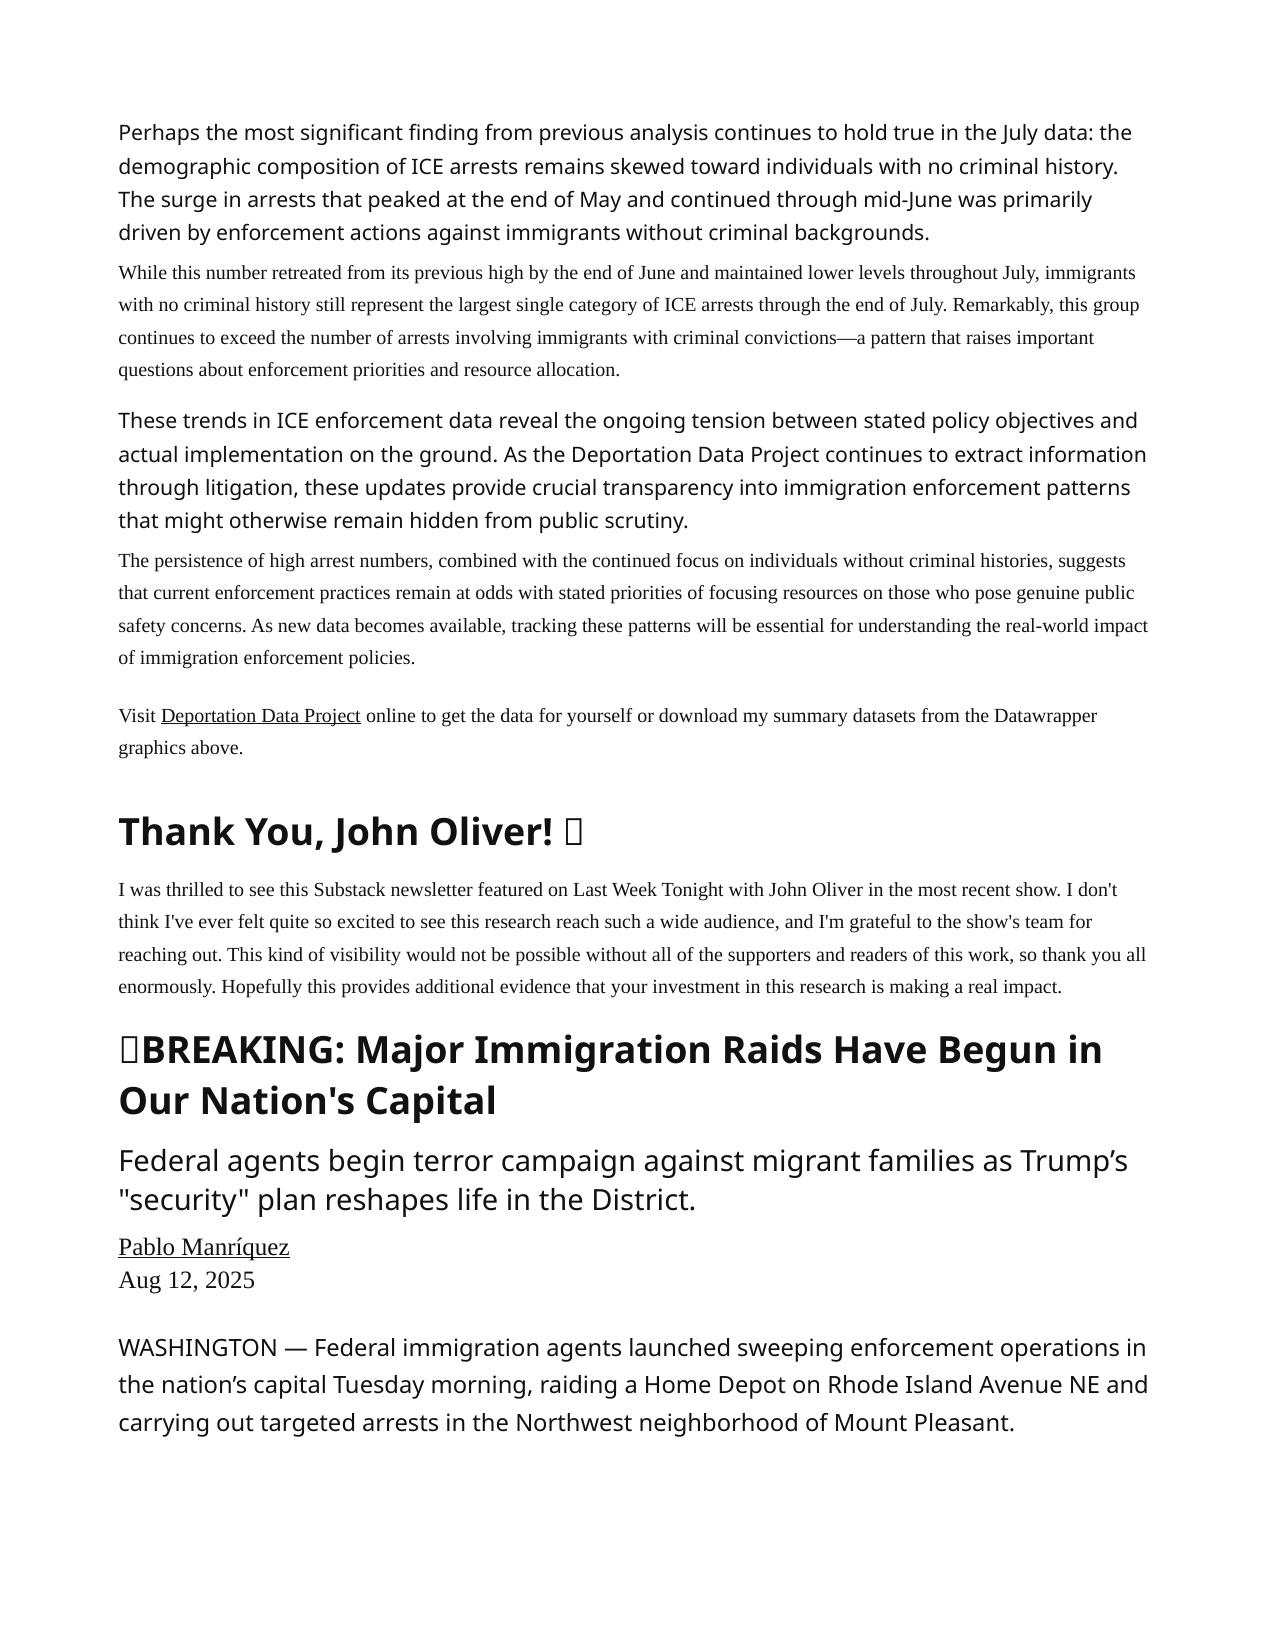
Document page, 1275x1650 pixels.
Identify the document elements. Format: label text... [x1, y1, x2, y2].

text Aug 12, 2025 [118, 1265, 1157, 1294]
text While this number retreated from its previous high by the end of June and maintained lower levels throughout July, immigrants with no criminal history still represent the largest single category of ICE arrests through the end of July. Remarkably, this group continues to exceed the number of arrests involving immigrants with criminal convictions—a pattern that raises important questions about enforcement priorities and resource allocation. [118, 251, 1157, 381]
text Perhaps the most significant finding from previous analysis continues to hold true in the July data: the demographic composition of ICE arrests remains skewed toward individuals with no criminal history. The surge in arrests that peaked at the end of May and continued through mid-June was primarily driven by enforcement actions against immigrants without criminal backgrounds. [118, 118, 1157, 247]
text Visit Deportation Data Project online to get the data for yourself or download my summary datasets from the Datawrapper graphics above. [118, 694, 1157, 759]
subtitle 🚨BREAKING: Major Immigration Raids Have Begun in Our Nation's Capital [118, 1023, 1157, 1125]
text WASHINGTON — Federal immigration agents launched sweeping enforcement operations in the nation’s capital Tuesday morning, raiding a Home Depot on Rhode Island Avenue NE and carrying out targeted arrests in the Northwest neighborhood of Mount Pleasant. [118, 1331, 1157, 1438]
text Pablo Manríquez [118, 1232, 1157, 1261]
text The persistence of high arrest numbers, combined with the continued focus on individuals without criminal histories, suggests that current enforcement practices remain at odds with stated priorities of focusing resources on those who pose genuine public safety concerns. As new data becomes available, tracking these patterns will be essential for understanding the real-world impact of immigration enforcement policies. [118, 539, 1157, 669]
subtitle Federal agents begin terror campaign against migrant families as Trump’s "security" plan reshapes life in the District. [118, 1140, 1157, 1219]
subtitle Thank You, John Oliver! 🎉 [118, 805, 1157, 856]
text I was thrilled to see this Substack newsletter featured on Last Week Tonight with John Oliver in the most recent show. I don't think I've ever felt quite so excited to see this research reach such a wide audience, and I'm grateful to the show's team for reaching out. This kind of visibility would not be possible without all of the supporters and readers of this work, so thank you all enormously. Hopefully this provides additional evidence that your investment in this research is making a real impact. [118, 868, 1157, 998]
text These trends in ICE enforcement data reveal the ongoing tension between stated policy objectives and actual implementation on the ground. As the Deportation Data Project continues to extract information through litigation, these updates provide crucial transparency into immigration enforcement patterns that might otherwise remain hidden from public scrutiny. [118, 406, 1157, 535]
